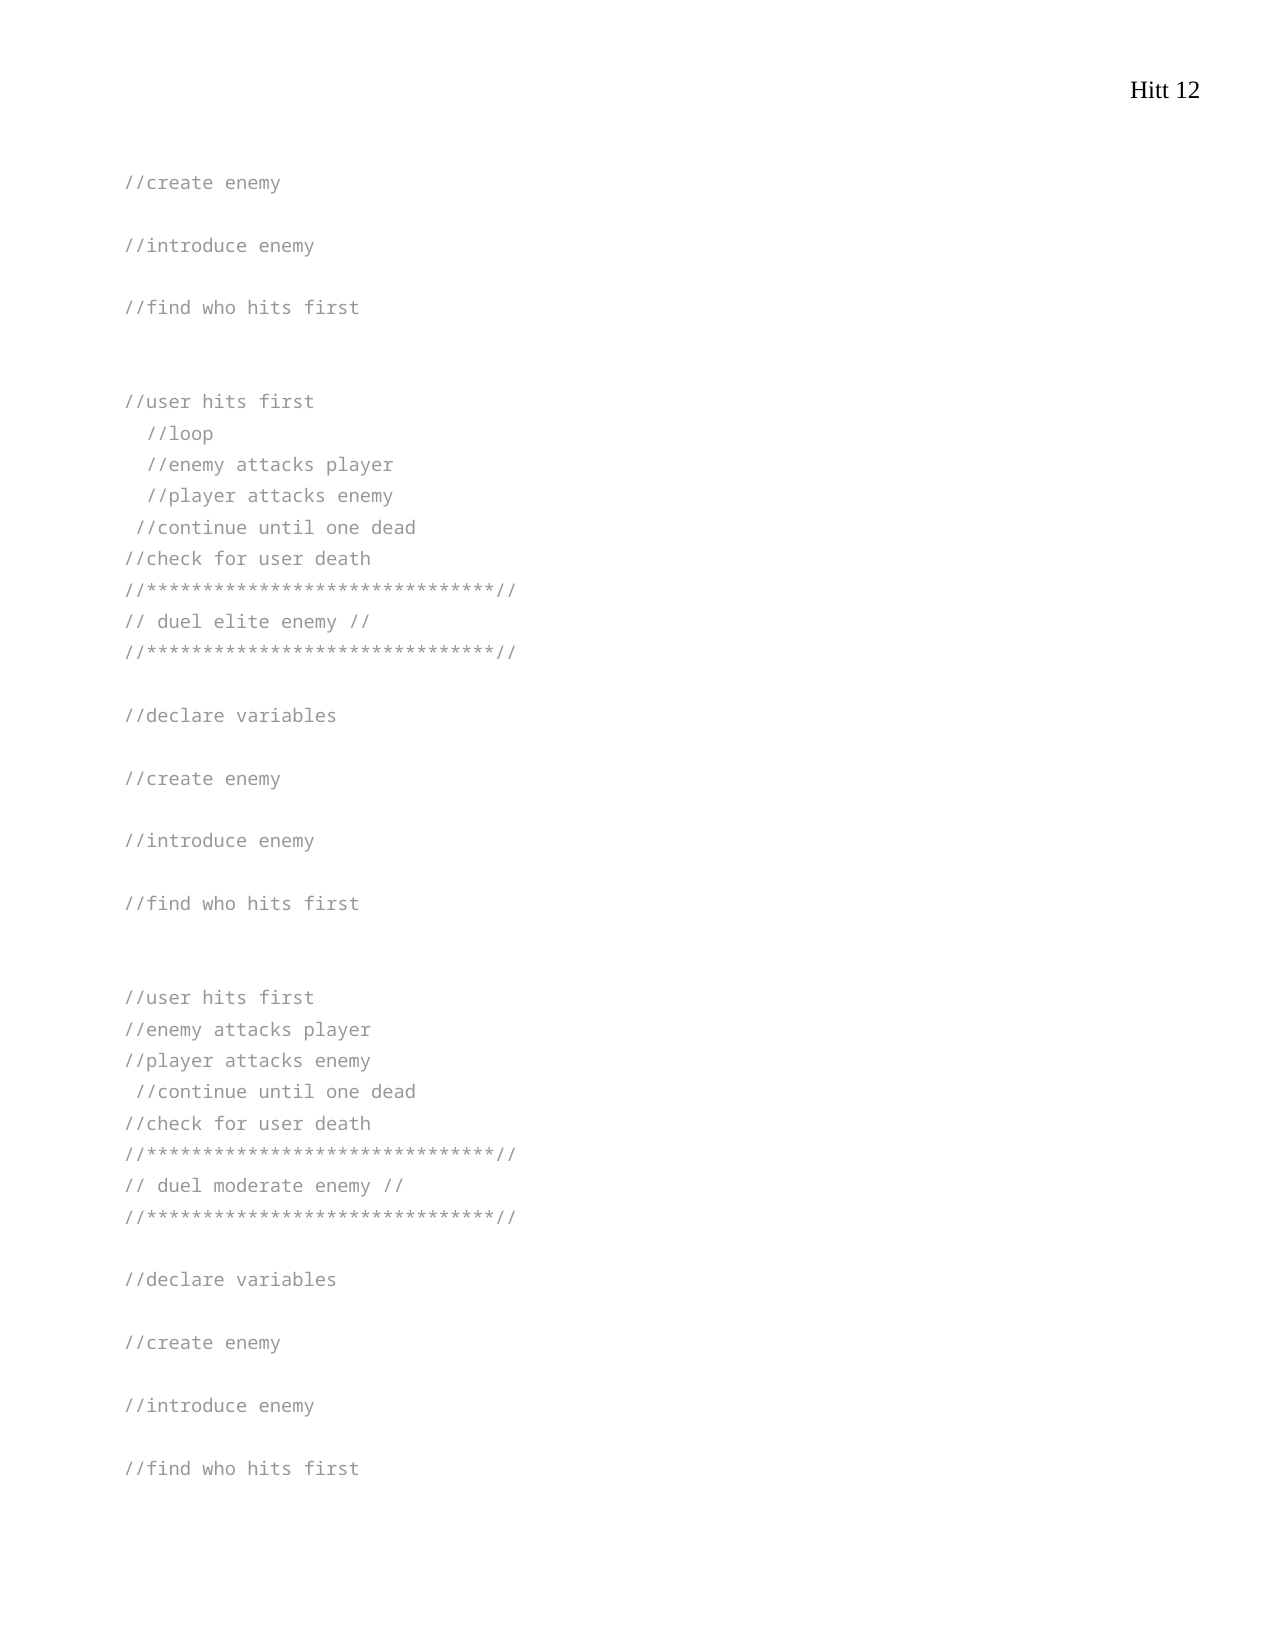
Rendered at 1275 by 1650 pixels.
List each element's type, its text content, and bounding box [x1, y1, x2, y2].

table_cell [75, 323, 120, 354]
table_cell [75, 1358, 120, 1389]
table_cell [75, 888, 120, 919]
table_cell //find who hits first [120, 1452, 1082, 1483]
table_cell [75, 1233, 120, 1264]
table_cell [120, 668, 1082, 699]
table_cell //enemy attacks player [120, 449, 1082, 480]
table_cell //find who hits first [120, 888, 1082, 919]
table_cell //check for user death [120, 1107, 1082, 1138]
table_cell [75, 1452, 120, 1483]
table_cell //*******************************// [120, 637, 1082, 668]
table_cell [75, 1013, 120, 1044]
table_cell [75, 1138, 120, 1170]
table_cell [75, 1264, 120, 1295]
table_cell //user hits first [120, 982, 1082, 1013]
table_cell [120, 856, 1082, 887]
table_cell [120, 950, 1082, 982]
table_cell [75, 856, 120, 887]
table_cell //check for user death [120, 543, 1082, 574]
table_cell [75, 229, 120, 260]
table_cell [75, 919, 120, 950]
table_cell [75, 1483, 120, 1514]
table_cell [75, 449, 120, 480]
table_cell [75, 260, 120, 292]
table_cell [75, 1076, 120, 1107]
table_cell //player attacks enemy [120, 1044, 1082, 1076]
table_cell //enemy attacks player [120, 1013, 1082, 1044]
table_cell //declare variables [120, 699, 1082, 731]
table_cell [120, 919, 1082, 950]
table_cell [75, 668, 120, 699]
table_cell [120, 260, 1082, 292]
table_cell // duel elite enemy // [120, 605, 1082, 637]
table_cell [75, 135, 120, 166]
table_cell //player attacks enemy [120, 480, 1082, 511]
table_cell //introduce enemy [120, 1389, 1082, 1421]
table_cell [120, 1295, 1082, 1326]
table_cell //continue until one dead [120, 1076, 1082, 1107]
table_cell [75, 731, 120, 762]
table_cell [75, 511, 120, 543]
table_cell //create enemy [120, 166, 1082, 198]
table_cell [120, 1515, 1082, 1546]
table_cell [120, 794, 1082, 825]
table_cell [75, 1044, 120, 1076]
table_cell [75, 1295, 120, 1326]
table_cell //create enemy [120, 762, 1082, 793]
table_cell [75, 543, 120, 574]
table_cell [75, 699, 120, 731]
table_cell //declare variables [120, 1264, 1082, 1295]
table_cell //introduce enemy [120, 825, 1082, 856]
table_cell [75, 1107, 120, 1138]
table_cell [75, 1201, 120, 1232]
table_cell // duel moderate enemy // [120, 1170, 1082, 1201]
table_cell [120, 1358, 1082, 1389]
table_cell [75, 1515, 120, 1546]
table_cell //*******************************// [120, 1201, 1082, 1232]
table_cell [75, 825, 120, 856]
table_cell [120, 135, 1082, 166]
table_cell //user hits first [120, 386, 1082, 417]
table_cell [120, 355, 1082, 386]
table_cell [75, 605, 120, 637]
table_cell //introduce enemy [120, 229, 1082, 260]
table_cell [75, 1326, 120, 1358]
table_cell //find who hits first [120, 292, 1082, 323]
table_cell //*******************************// [120, 574, 1082, 605]
table_cell [75, 1170, 120, 1201]
table_cell [120, 1421, 1082, 1452]
table_cell //loop [120, 417, 1082, 448]
table_cell [75, 198, 120, 229]
table_cell [75, 982, 120, 1013]
table_cell [75, 480, 120, 511]
table_cell [75, 355, 120, 386]
table_cell [120, 1483, 1082, 1514]
table_cell [75, 794, 120, 825]
table_cell [75, 762, 120, 793]
table_cell [75, 417, 120, 448]
table_cell [75, 1421, 120, 1452]
table_cell [75, 637, 120, 668]
table_cell [75, 386, 120, 417]
table_cell //*******************************// [120, 1138, 1082, 1170]
table_cell [120, 323, 1082, 354]
table_cell [75, 166, 120, 198]
table_cell [120, 731, 1082, 762]
table_cell //continue until one dead [120, 511, 1082, 543]
table_cell //create enemy [120, 1326, 1082, 1358]
table_cell [75, 292, 120, 323]
table_cell [75, 1389, 120, 1421]
table_cell [75, 574, 120, 605]
table_cell [120, 1233, 1082, 1264]
table_cell [120, 198, 1082, 229]
table_cell [75, 950, 120, 982]
